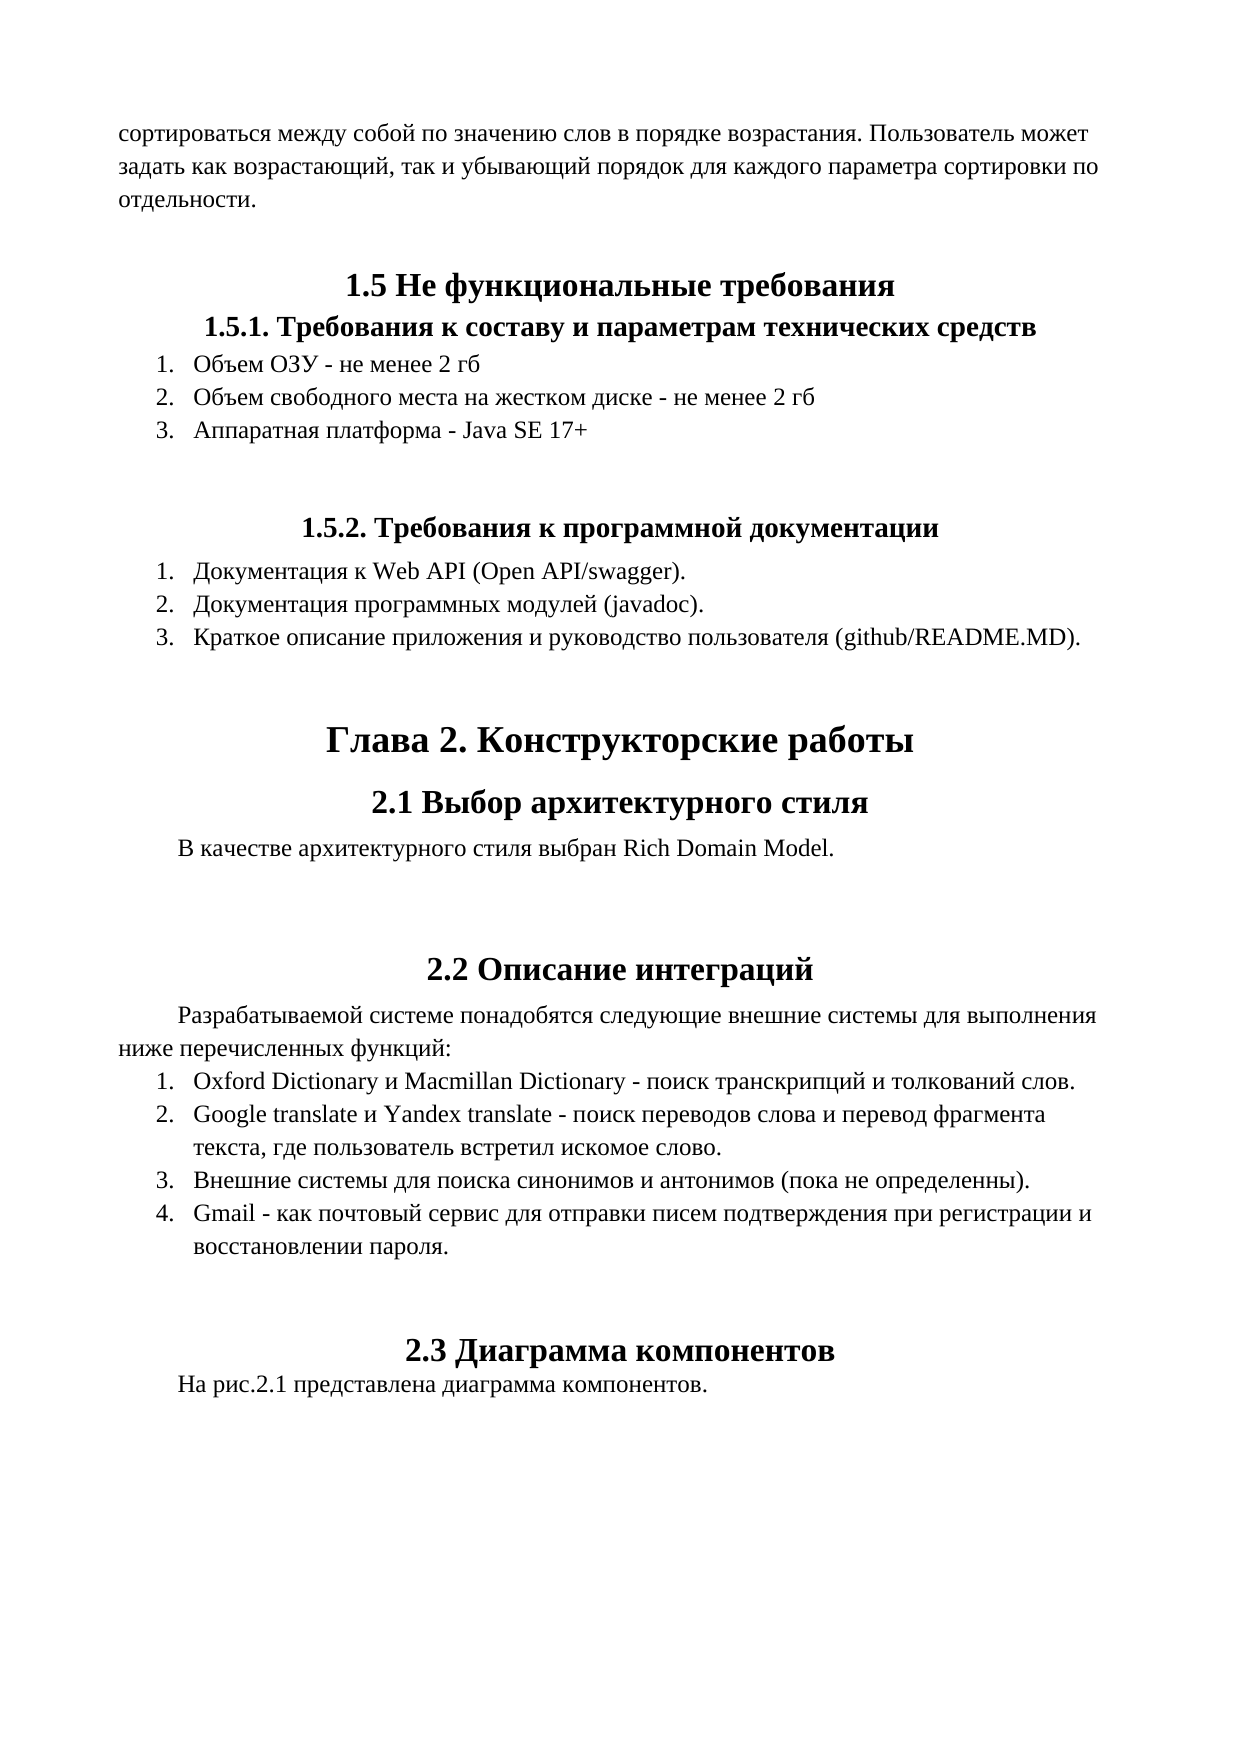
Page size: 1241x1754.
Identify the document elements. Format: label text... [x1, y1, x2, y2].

list Документация программных модулей (javadoc). [156, 589, 1122, 618]
list Google translate и Yandex translate - поиск переводов слова и перевод фрагмента текста, где пользователь встретил искомое слово. [156, 1099, 1122, 1161]
list Gmail - как почтовый сервис для отправки писем подтверждения при регистрации и восстановлении пароля. [156, 1198, 1122, 1260]
list Объем ОЗУ - не менее 2 гб [156, 349, 1122, 378]
list Oxford Dictionary и Macmillan Dictionary - поиск транскрипций и толкований слов. [156, 1066, 1122, 1095]
subtitle Глава 2. Конструкторские работы [118, 717, 1122, 761]
list Внешние системы для поиска синонимов и антонимов (пока не определенны). [156, 1165, 1122, 1194]
subtitle 2.1 Выбор архитектурного стиля [118, 782, 1122, 821]
text Разрабатываемой системе понадобятся следующие внешние системы для выполнения ниже перечисленных функций: [118, 1000, 1122, 1062]
text сортироваться между собой по значению слов в порядке возрастания. Пользователь может задать как возрастающий, так и убывающий порядок для каждого параметра сортировки по отдельности. [118, 118, 1122, 213]
text В качестве архитектурного стиля выбран Rich Domain Model. [118, 833, 1122, 862]
subtitle 2.3 Диаграмма компонентов [118, 1330, 1122, 1369]
text На рис.2.1 представлена диаграмма компонентов. [118, 1369, 1122, 1398]
list Документация к Web API (Open API/swagger). [156, 556, 1122, 585]
subtitle 1.5 Не функциональные требования [118, 265, 1122, 303]
subtitle 2.2 Описание интеграций [118, 949, 1122, 988]
list Краткое описание приложения и руководство пользователя (github/README.MD). [156, 622, 1122, 651]
list Аппаратная платформа - Java SE 17+ [156, 415, 1122, 444]
subtitle 1.5.2. Требования к программной документации [118, 510, 1122, 544]
list Объем свободного места на жестком диске - не менее 2 гб [156, 382, 1122, 411]
subtitle 1.5.1. Требования к составу и параметрам технических средств [118, 309, 1122, 343]
